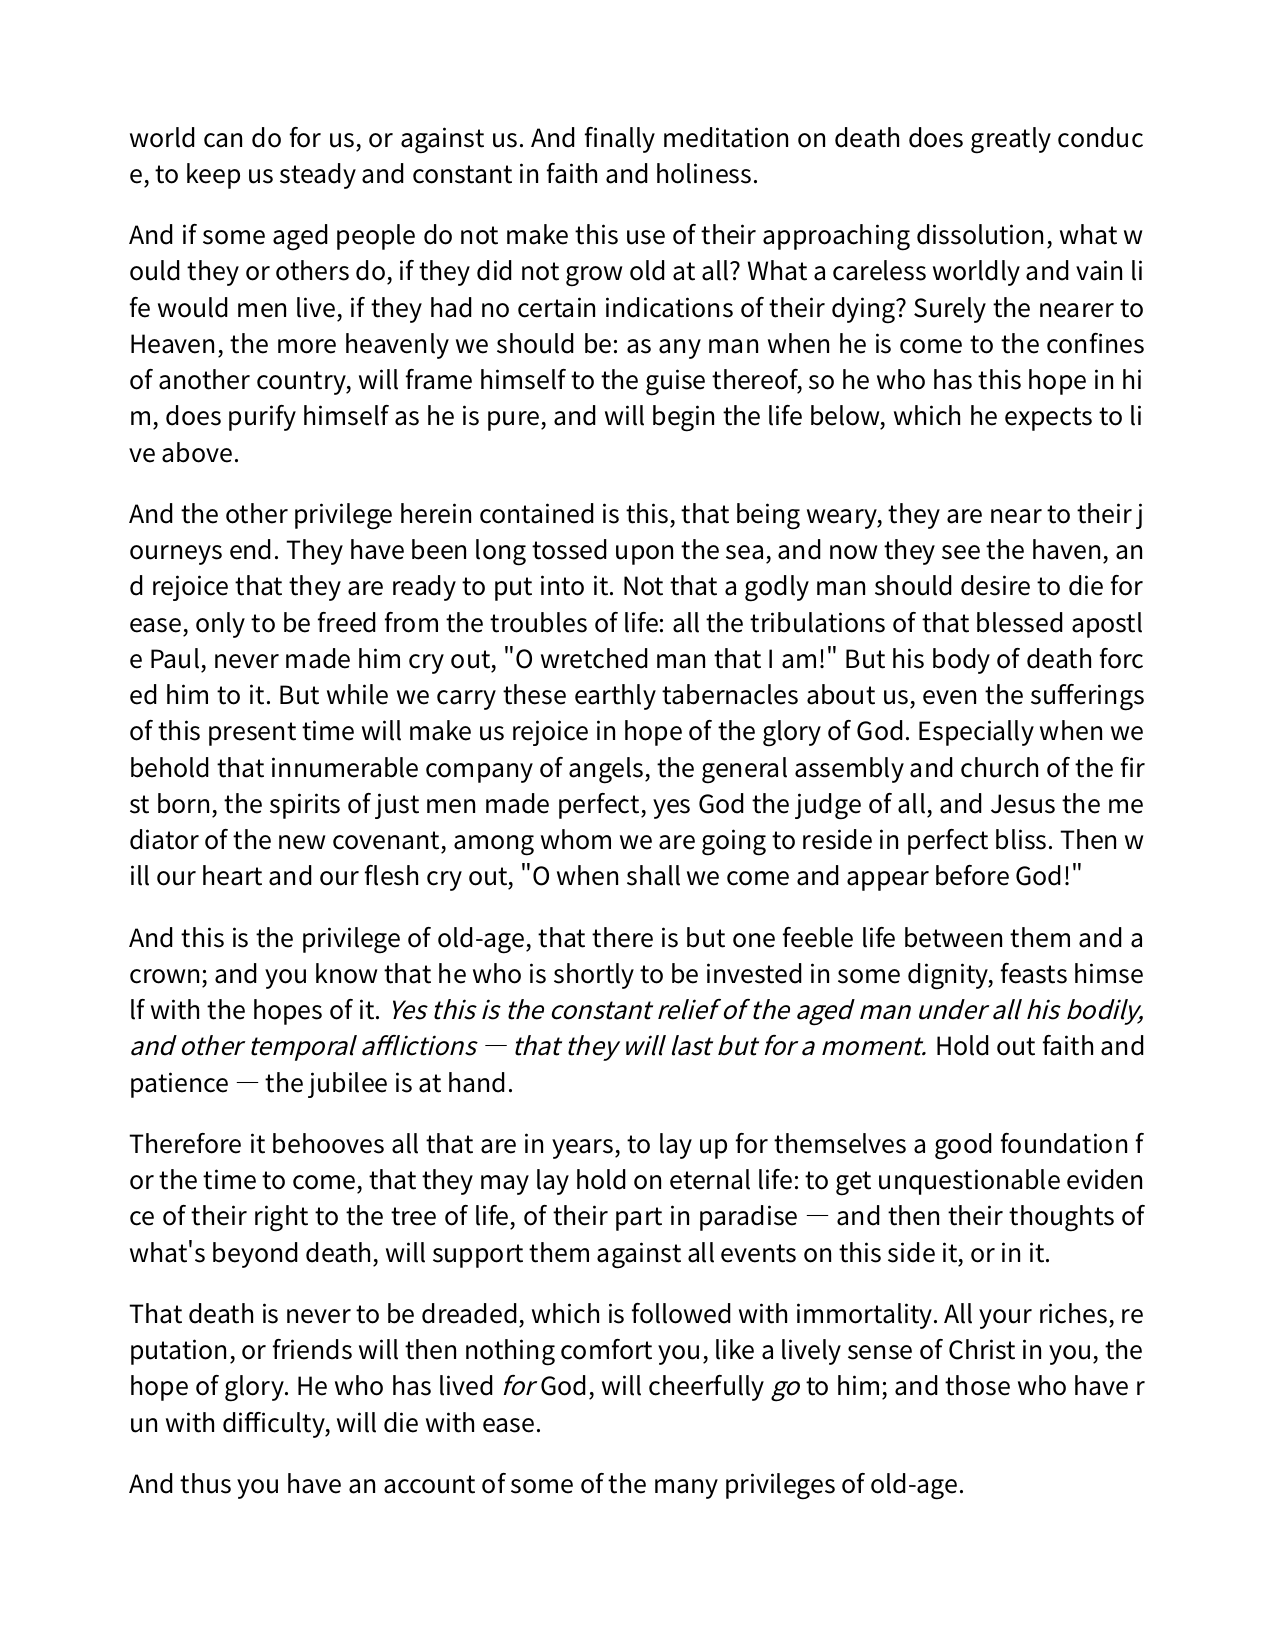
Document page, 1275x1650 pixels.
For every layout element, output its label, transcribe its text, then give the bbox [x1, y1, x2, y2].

text And the other privilege herein contained is this, that being weary, they are near to their journeys end. They have been long tossed upon the sea, and now they see the haven, and rejoice that they are ready to put into it. Not that a godly man should desire to die for ease, only to be freed from the troubles of life: all the tribulations of that blessed apostle Paul, never made him cry out, "O wretched man that I am!" But his body of death forced him to it. But while we carry these earthly tabernacles about us, even the sufferings of this present time will make us rejoice in hope of the glory of God. Especially when we behold that innumerable company of angels, the general assembly and church of the first born, the spirits of just men made perfect, yes God the judge of all, and Jesus the mediator of the new covenant, among whom we are going to reside in perfect bliss. Then will our heart and our flesh cry out, "O when shall we come and appear before God!" [129, 494, 1146, 893]
text world can do for us, or against us. And finally meditation on death does greatly conduce, to keep us steady and constant in faith and holiness. [129, 118, 1146, 191]
text And thus you have an account of some of the many privileges of old-age. [129, 1464, 1146, 1501]
text Therefore it behooves all that are in years, to lay up for themselves a good foundation for the time to come, that they may lay hold on eternal life: to get unquestionable evidence of their right to the tree of life, of their part in paradise — and then their thoughts of what's beyond death, will support them against all events on this side it, or in it. [129, 1124, 1146, 1269]
text And if some aged people do not make this use of their approaching dissolution, what would they or others do, if they did not grow old at all? What a careless worldly and vain life would men live, if they had no certain indications of their dying? Surely the nearer to Heaven, the more heavenly we should be: as any man when he is come to the confines of another country, will frame himself to the guise thereof, so he who has this hope in him, does purify himself as he is pure, and will begin the life below, which he expects to live above. [129, 216, 1146, 469]
text And this is the privilege of old-age, that there is but one feeble life between them and a crown; and you know that he who is shortly to be invested in some dignity, feasts himself with the hopes of it. Yes this is the constant relief of the aged man under all his bodily, and other temporal afflictions — that they will last but for a moment. Hold out faith and patience — the jubilee is at hand. [129, 918, 1146, 1099]
text That death is never to be dreaded, which is followed with immortality. All your riches, reputation, or friends will then nothing comfort you, like a lively sense of Christ in you, the hope of glory. He who has lived for God, will cheerfully go to him; and those who have run with difficulty, will die with ease. [129, 1294, 1146, 1439]
